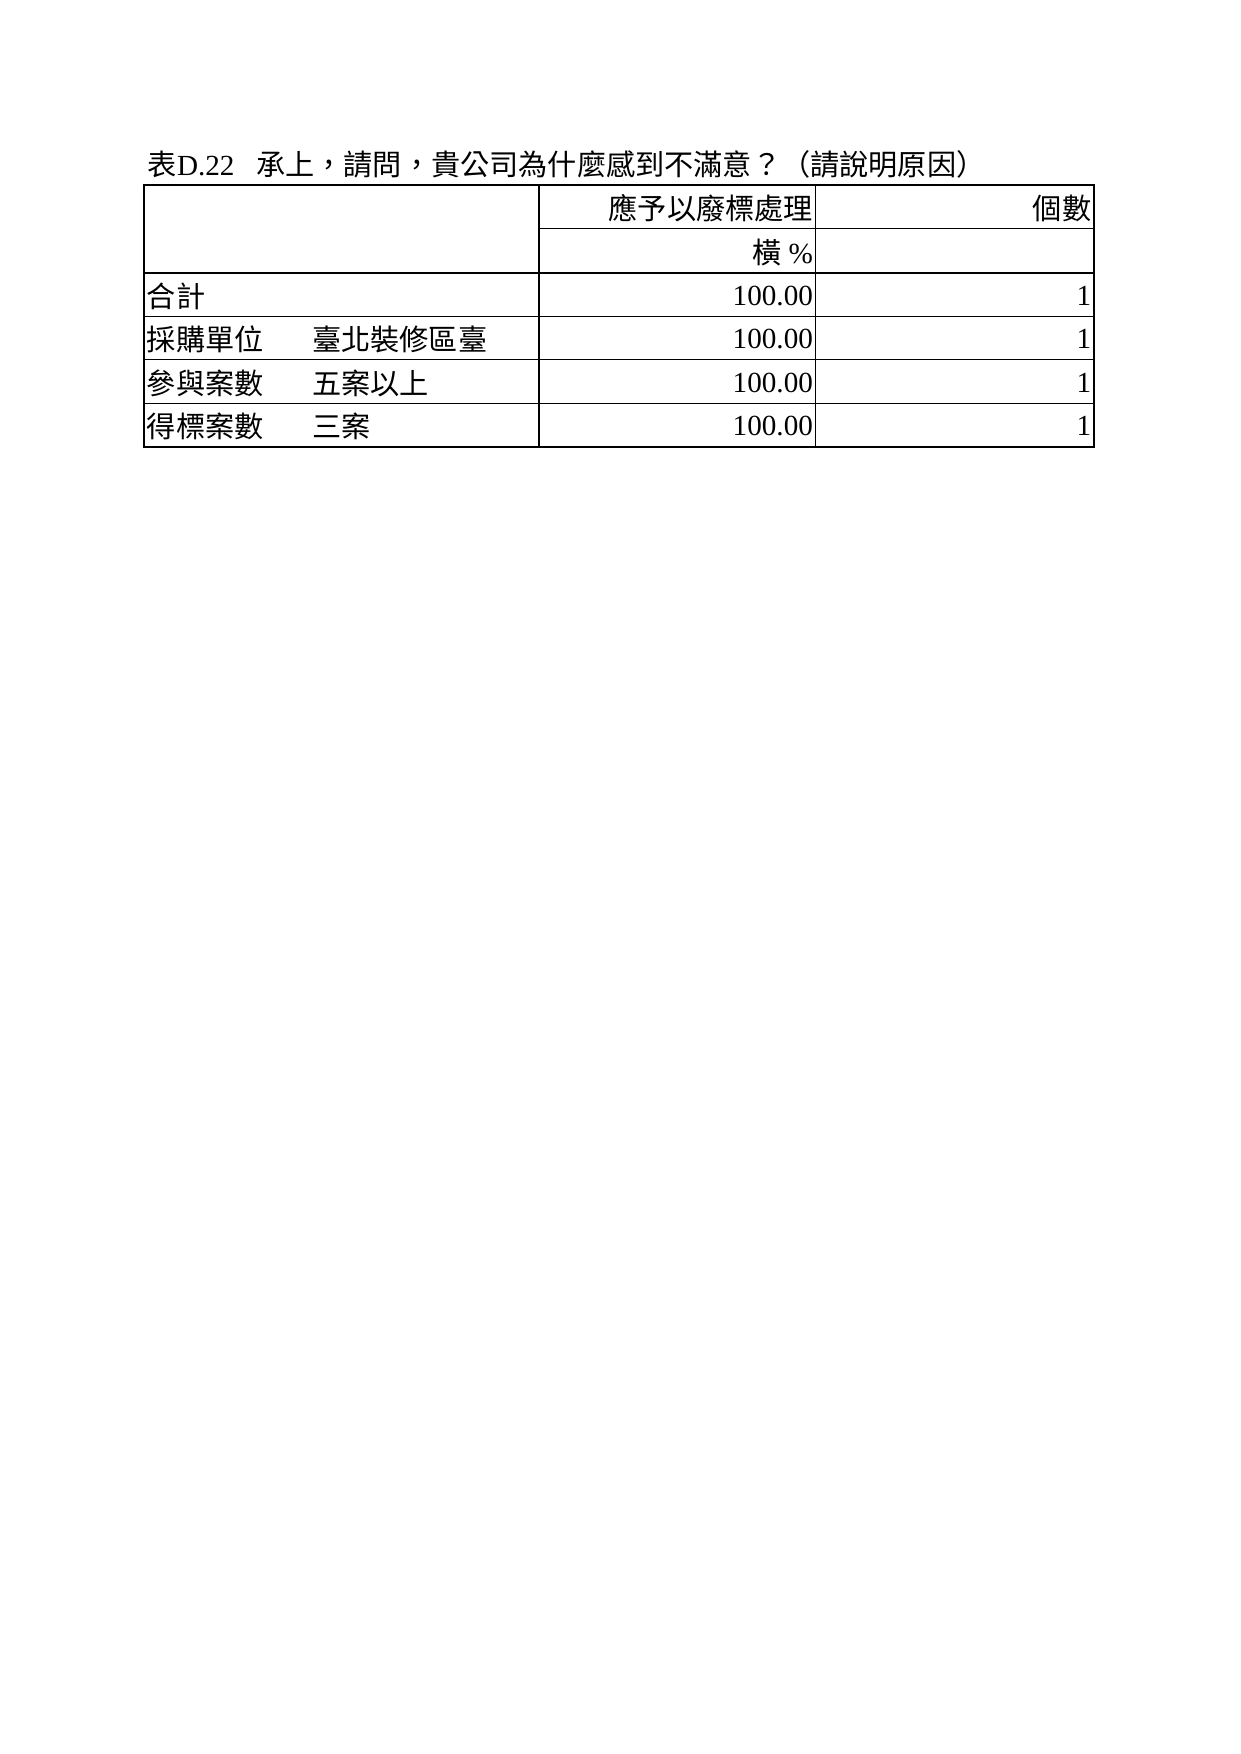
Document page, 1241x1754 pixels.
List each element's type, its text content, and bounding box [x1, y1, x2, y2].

table_cell 100.00 [540, 404, 815, 446]
table_cell 三案 [309, 404, 538, 446]
table_cell 100.00 [540, 274, 815, 316]
table_cell 橫 % [540, 229, 815, 272]
table_cell [145, 228, 309, 272]
table_cell 合計 [145, 274, 309, 316]
table_cell [309, 274, 538, 316]
table_cell 100.00 [540, 317, 815, 359]
table_header 個數 [816, 186, 1093, 228]
table_header [145, 186, 309, 228]
table_cell 1 [816, 317, 1093, 359]
table_cell 五案以上 [309, 360, 538, 403]
table_cell [816, 229, 1093, 272]
table_cell [309, 228, 538, 272]
table_header 應予以廢標處理 [540, 186, 815, 228]
table_cell 得標案數 [145, 404, 309, 446]
table_cell 參與案數 [145, 360, 309, 403]
table_cell 1 [816, 274, 1093, 316]
table_cell 採購單位 [145, 317, 309, 359]
table_header [309, 186, 538, 228]
table_cell 100.00 [540, 360, 815, 403]
table_cell 1 [816, 360, 1093, 403]
table_cell 1 [816, 404, 1093, 446]
table_cell 臺北裝修區臺 [309, 317, 538, 359]
list 承上，請問，貴公司為什麼感到不滿意？（請說明原因） [148, 142, 1092, 184]
